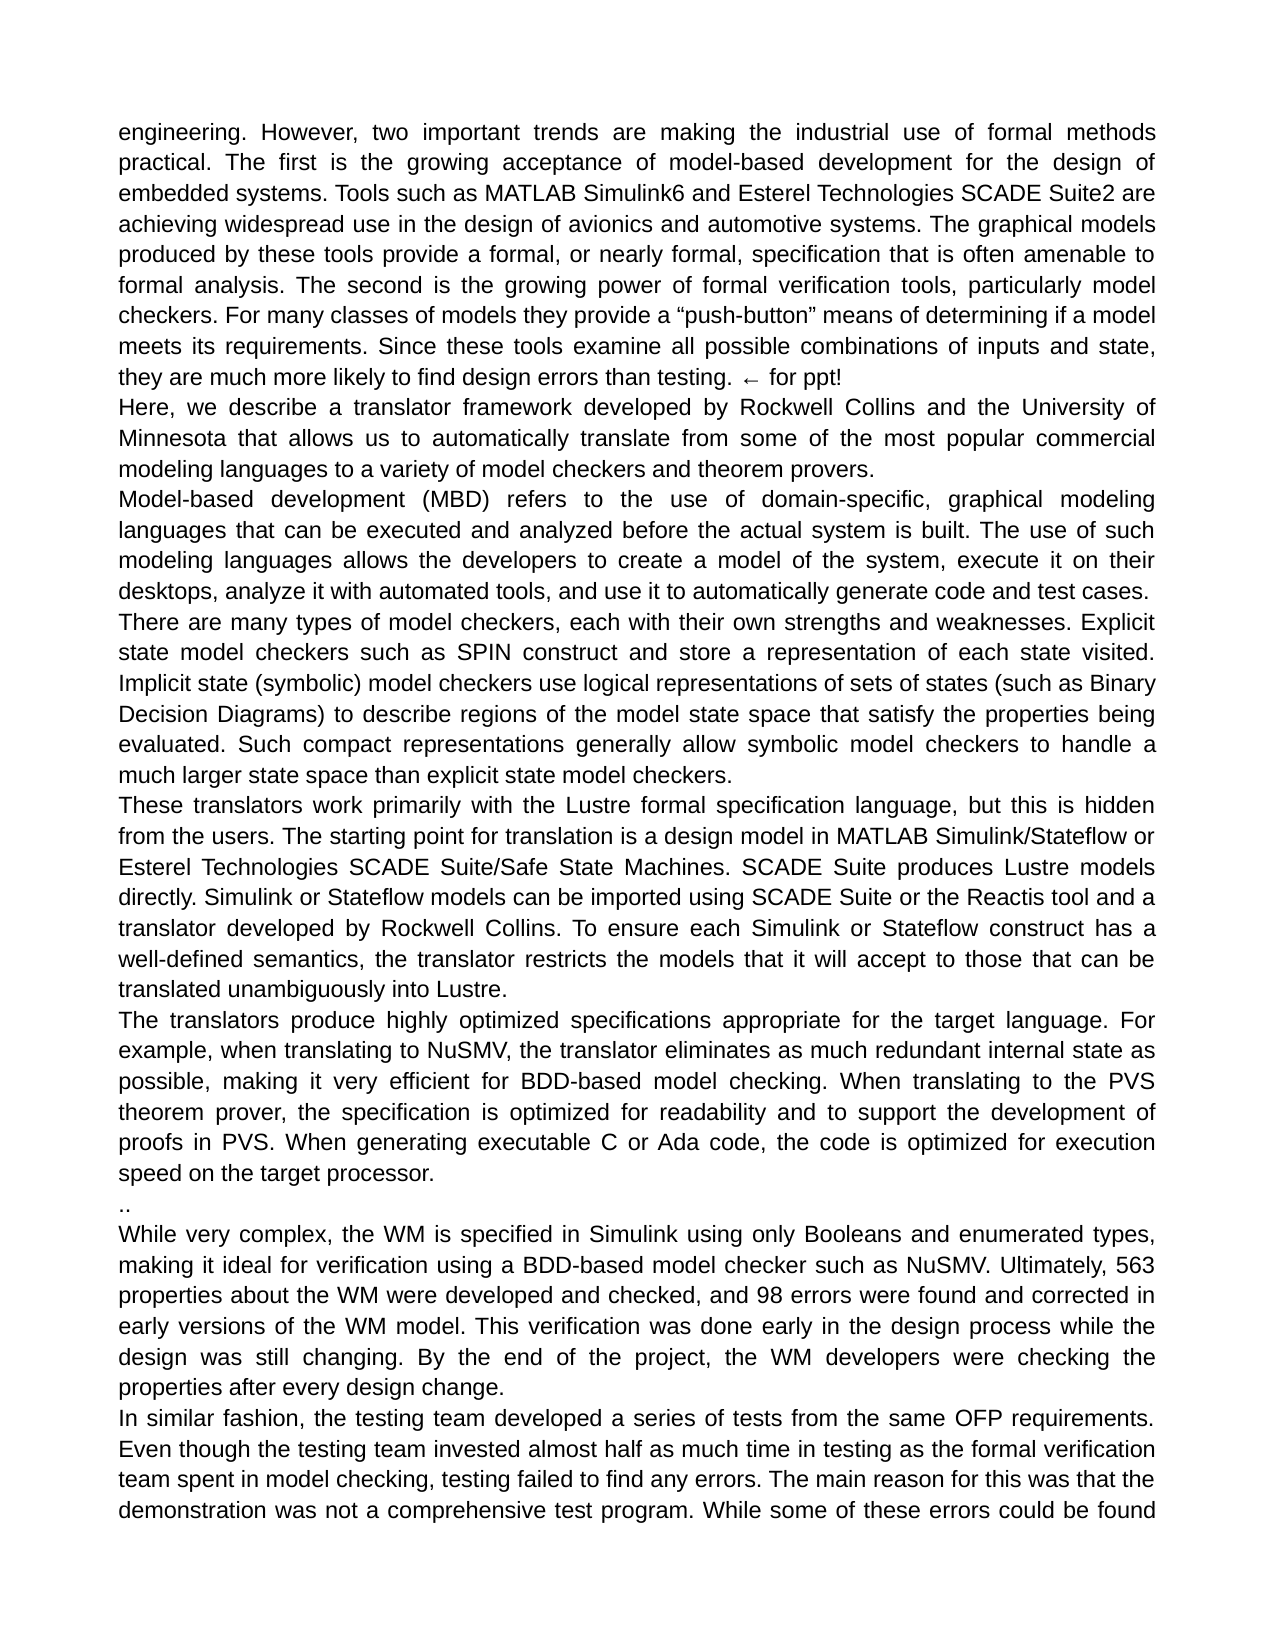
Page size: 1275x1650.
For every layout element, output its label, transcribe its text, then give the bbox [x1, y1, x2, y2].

text engineering. However, two important trends are making the industrial use of formal methods practical. The first is the growing acceptance of model-based development for the design of embedded systems. Tools such as MATLAB Simulink6 and Esterel Technologies SCADE Suite2 are achieving widespread use in the design of avionics and automotive systems. The graphical models produced by these tools provide a formal, or nearly formal, specification that is often amenable to formal analysis. The second is the growing power of formal verification tools, particularly model checkers. For many classes of models they provide a “push-button” means of determining if a model meets its requirements. Since these tools examine all possible combinations of inputs and state, they are much more likely to find design errors than testing. ← for ppt! [118, 118, 1157, 390]
text There are many types of model checkers, each with their own strengths and weaknesses. Explicit state model checkers such as SPIN construct and store a representation of each state visited. Implicit state (symbolic) model checkers use logical representations of sets of states (such as Binary Decision Diagrams) to describe regions of the model state space that satisfy the properties being evaluated. Such compact representations generally allow symbolic model checkers to handle a much larger state space than explicit state model checkers. [118, 608, 1157, 788]
text The translators produce highly optimized specifications appropriate for the target language. For example, when translating to NuSMV, the translator eliminates as much redundant internal state as possible, making it very efficient for BDD-based model checking. When translating to the PVS theorem prover, the specification is optimized for readability and to support the development of proofs in PVS. When generating executable C or Ada code, the code is optimized for execution speed on the target processor. [118, 1006, 1157, 1186]
text .. [118, 1190, 1157, 1217]
text Model-based development (MBD) refers to the use of domain-specific, graphical modeling languages that can be executed and analyzed before the actual system is built. The use of such modeling languages allows the developers to create a model of the system, execute it on their desktops, analyze it with automated tools, and use it to automatically generate code and test cases. [118, 486, 1157, 604]
text While very complex, the WM is specified in Simulink using only Booleans and enumerated types, making it ideal for verification using a BDD-based model checker such as NuSMV. Ultimately, 563 properties about the WM were developed and checked, and 98 errors were found and corrected in early versions of the WM model. This verification was done early in the design process while the design was still changing. By the end of the project, the WM developers were checking the properties after every design change. [118, 1221, 1157, 1401]
text Here, we describe a translator framework developed by Rockwell Collins and the University of Minnesota that allows us to automatically translate from some of the most popular commercial modeling languages to a variety of model checkers and theorem provers. [118, 394, 1157, 482]
text In similar fashion, the testing team developed a series of tests from the same OFP requirements. Even though the testing team invested almost half as much time in testing as the formal verification team spent in model checking, testing failed to find any errors. The main reason for this was that the demonstration was not a comprehensive test program. While some of these errors could be found [118, 1404, 1157, 1523]
text These translators work primarily with the Lustre formal specification language, but this is hidden from the users. The starting point for translation is a design model in MATLAB Simulink/Stateflow or Esterel Technologies SCADE Suite/Safe State Machines. SCADE Suite produces Lustre models directly. Simulink or Stateflow models can be imported using SCADE Suite or the Reactis tool and a translator developed by Rockwell Collins. To ensure each Simulink or Stateflow construct has a well-defined semantics, the translator restricts the models that it will accept to those that can be translated unambiguously into Lustre. [118, 792, 1157, 1002]
